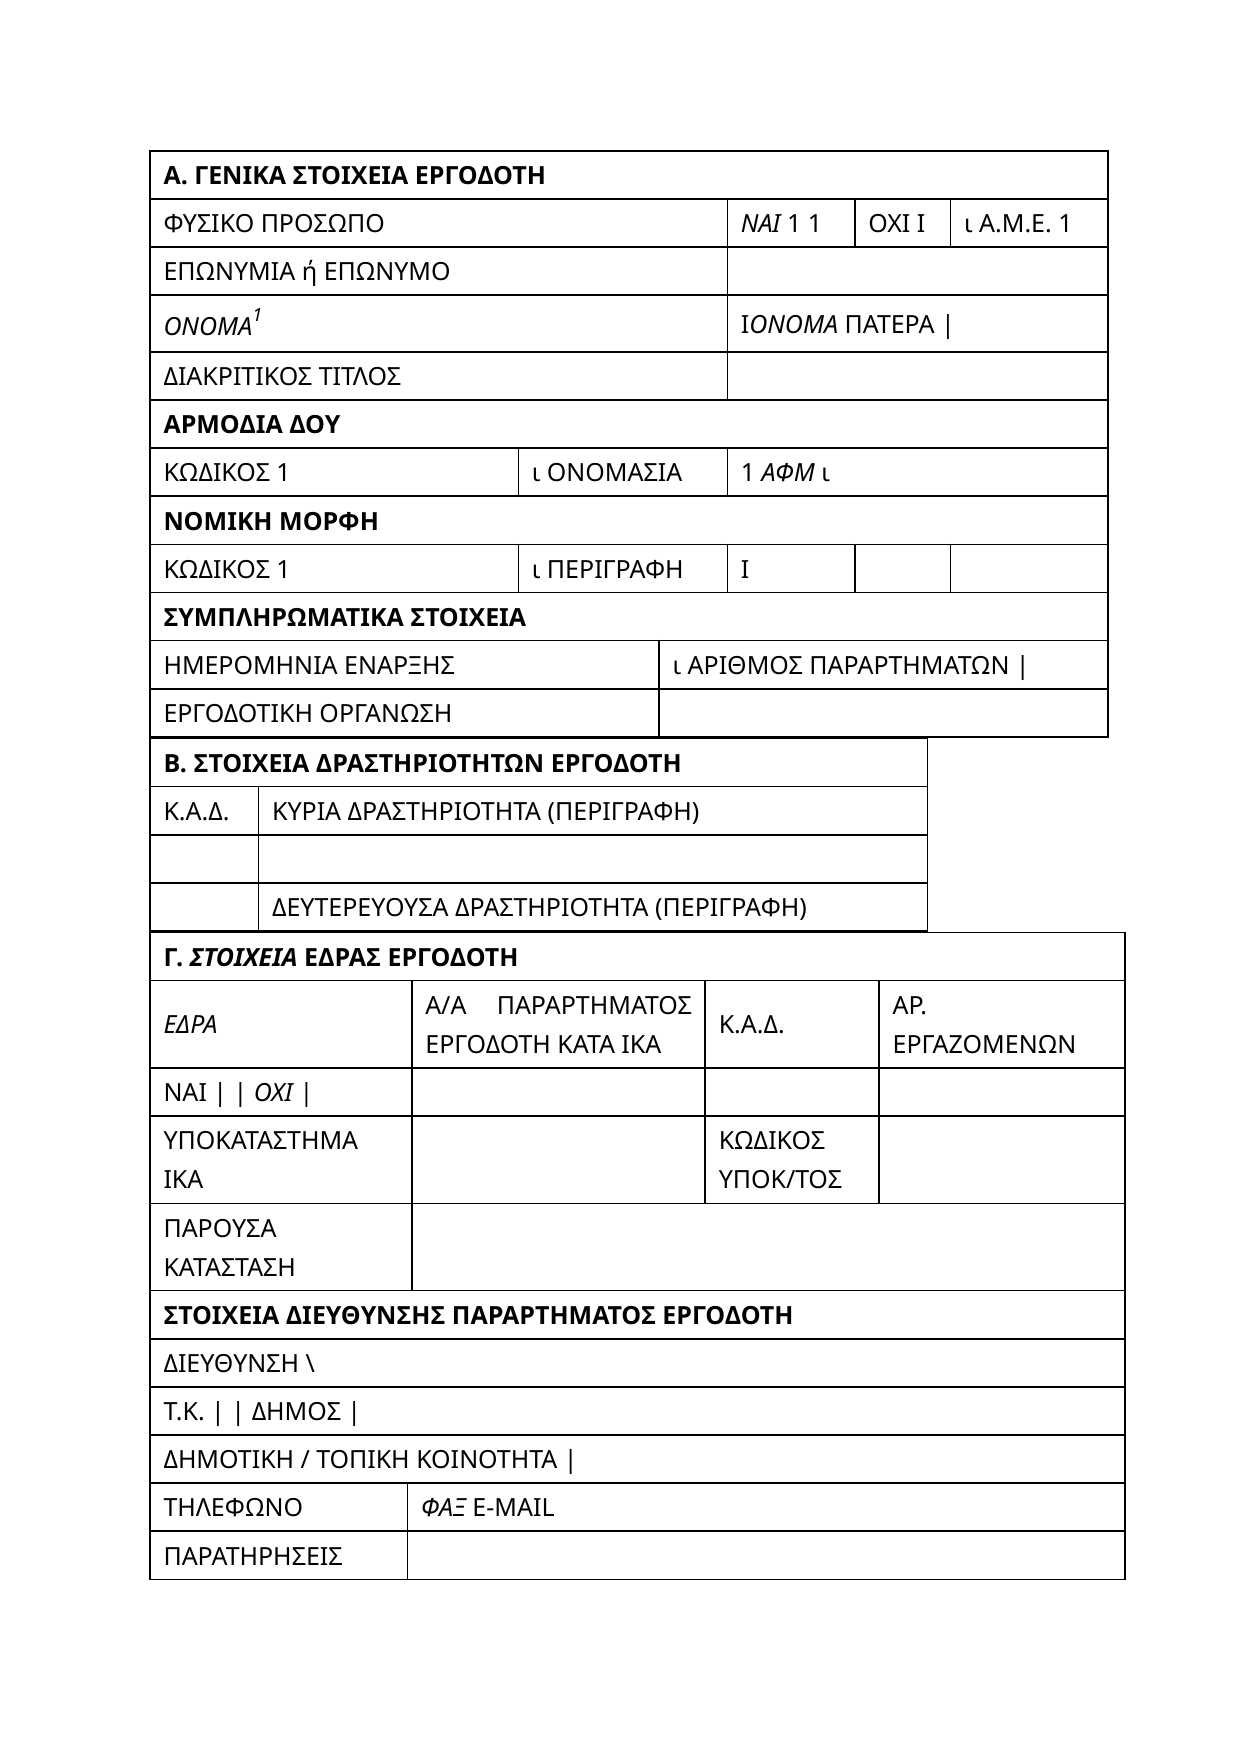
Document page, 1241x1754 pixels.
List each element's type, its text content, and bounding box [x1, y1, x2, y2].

table_cell ΚΩΔΙΚΟΣ 1 [151, 545, 518, 592]
table_cell ΠΑΡΟΥΣΑ ΚΑΤΑΣΤΑΣΗ [151, 1204, 411, 1290]
table_cell [728, 248, 1107, 294]
table_cell ΦΥΣΙΚΟ ΠΡΟΣΩΠΟ [151, 200, 727, 246]
table_cell ΗΜΕΡΟΜΗΝΙΑ ΕΝΑΡΞΗΣ [151, 641, 658, 688]
table_header A. ΓΕΝΙΚΑ ΣΤΟΙΧΕΙΑ ΕΡΓΟΔΟΤΗ [151, 152, 1107, 198]
table_cell ΟΧΙ Ι [856, 200, 950, 246]
table_cell ΥΠΟΚΑΤΑΣΤΗΜΑ ΙΚΑ [151, 1117, 411, 1202]
table_cell ΔΗΜΟΤΙΚΗ / ΤΟΠΙΚΗ ΚΟΙΝΟΤΗΤΑ | [151, 1436, 1124, 1482]
table_cell Κ.Α.Δ. [151, 787, 258, 834]
table_cell ι ΠΕΡΙΓΡΑΦΗ [519, 545, 727, 592]
table_cell ι Α.Μ.Ε. 1 [951, 200, 1107, 246]
table_cell [413, 1069, 704, 1115]
table_cell [660, 690, 1107, 736]
table_cell Α/Α ΠΑΡΑΡΤΗΜΑΤΟΣ ΕΡΓΟΔΟΤΗ ΚΑΤΑ ΙΚΑ [413, 981, 704, 1067]
table_cell ΚΩΔΙΚΟΣ 1 [151, 449, 518, 495]
table_header Β. ΣΤΟΙΧΕΙΑ ΔΡΑΣΤΗΡΙΟΤΗΤΩΝ ΕΡΓΟΔΟΤΗ [151, 739, 927, 786]
table_cell ι ΟΝΟΜΑΣΙΑ [519, 449, 727, 495]
table_cell [413, 1204, 1124, 1290]
table_cell ΙΟΝΟΜΑ ΠΑΤΕΡΑ | [728, 296, 1107, 351]
table_cell ΔΕΥΤΕΡΕΥΟΥΣΑ ΔΡΑΣΤΗΡΙΟΤΗΤΑ (ΠΕΡΙΓΡΑΦΗ) [259, 884, 927, 930]
table_cell Ι [728, 545, 854, 592]
table_cell [728, 353, 1107, 399]
table_cell Κ.Α.Δ. [706, 981, 878, 1067]
table_cell ΕΠΩΝΥΜΙΑ ή ΕΠΩΝΥΜΟ [151, 248, 727, 294]
table_cell [856, 545, 950, 592]
table_cell ΟΝΟΜΑ1 [151, 296, 727, 351]
table_cell Τ.Κ. | | ΔΗΜΟΣ | [151, 1388, 1124, 1434]
table_cell ΑΡ. ΕΡΓΑΖΟΜΕΝΩΝ [880, 981, 1124, 1067]
table_cell [413, 1117, 704, 1202]
table_cell [880, 1069, 1124, 1115]
table_cell ΝΑΙ 1 1 [728, 200, 854, 246]
table_cell ΑΡΜΟΔΙΑ ΔΟΥ [151, 401, 1107, 447]
table_cell [151, 836, 258, 882]
table_cell 1 ΑΦΜ ι [728, 449, 1107, 495]
table_cell ΔΙΕΥΘΥΝΣΗ \ [151, 1340, 1124, 1386]
table_cell ΝΟΜΙΚΗ ΜΟΡΦΗ [151, 497, 1107, 543]
table_cell ι ΑΡΙΘΜΟΣ ΠΑΡΑΡΤΗΜΑΤΩΝ | [660, 641, 1107, 688]
table_cell ΝΑΙ | | ΟΧΙ | [151, 1069, 411, 1115]
table_cell ΠΑΡΑΤΗΡΗΣΕΙΣ [151, 1532, 407, 1578]
table_cell [408, 1532, 1124, 1578]
table_cell [151, 884, 258, 930]
table_header Γ. ΣΤΟΙΧΕΙΑ ΕΔΡΑΣ ΕΡΓΟΔΟΤΗ [151, 933, 1124, 980]
table_cell ΕΡΓΟΔΟΤΙΚΗ ΟΡΓΑΝΩΣΗ [151, 690, 658, 736]
table_cell ΕΔΡΑ [151, 981, 411, 1067]
table_cell ΚΥΡΙΑ ΔΡΑΣΤΗΡΙΟΤΗΤΑ (ΠΕΡΙΓΡΑΦΗ) [259, 787, 927, 834]
table_cell ΔΙΑΚΡΙΤΙΚΟΣ ΤΙΤΛΟΣ [151, 353, 727, 399]
table_cell [880, 1117, 1124, 1202]
table_cell ΣΤΟΙΧΕΙΑ ΔΙΕΥΘΥΝΣΗΣ ΠΑΡΑΡΤΗΜΑΤΟΣ ΕΡΓΟΔΟΤΗ [151, 1291, 1124, 1338]
table_cell [259, 836, 927, 882]
table_cell ΦΑΞ E-MAIL [408, 1484, 1124, 1530]
table_cell ΣΥΜΠΛΗΡΩΜΑΤΙΚΑ ΣΤΟΙΧΕΙΑ [151, 593, 1107, 640]
table_cell ΚΩΔΙΚΟΣ ΥΠΟΚ/ΤΟΣ [706, 1117, 878, 1202]
table_cell ΤΗΛΕΦΩΝΟ [151, 1484, 407, 1530]
table_cell [951, 545, 1107, 592]
table_cell [706, 1069, 878, 1115]
